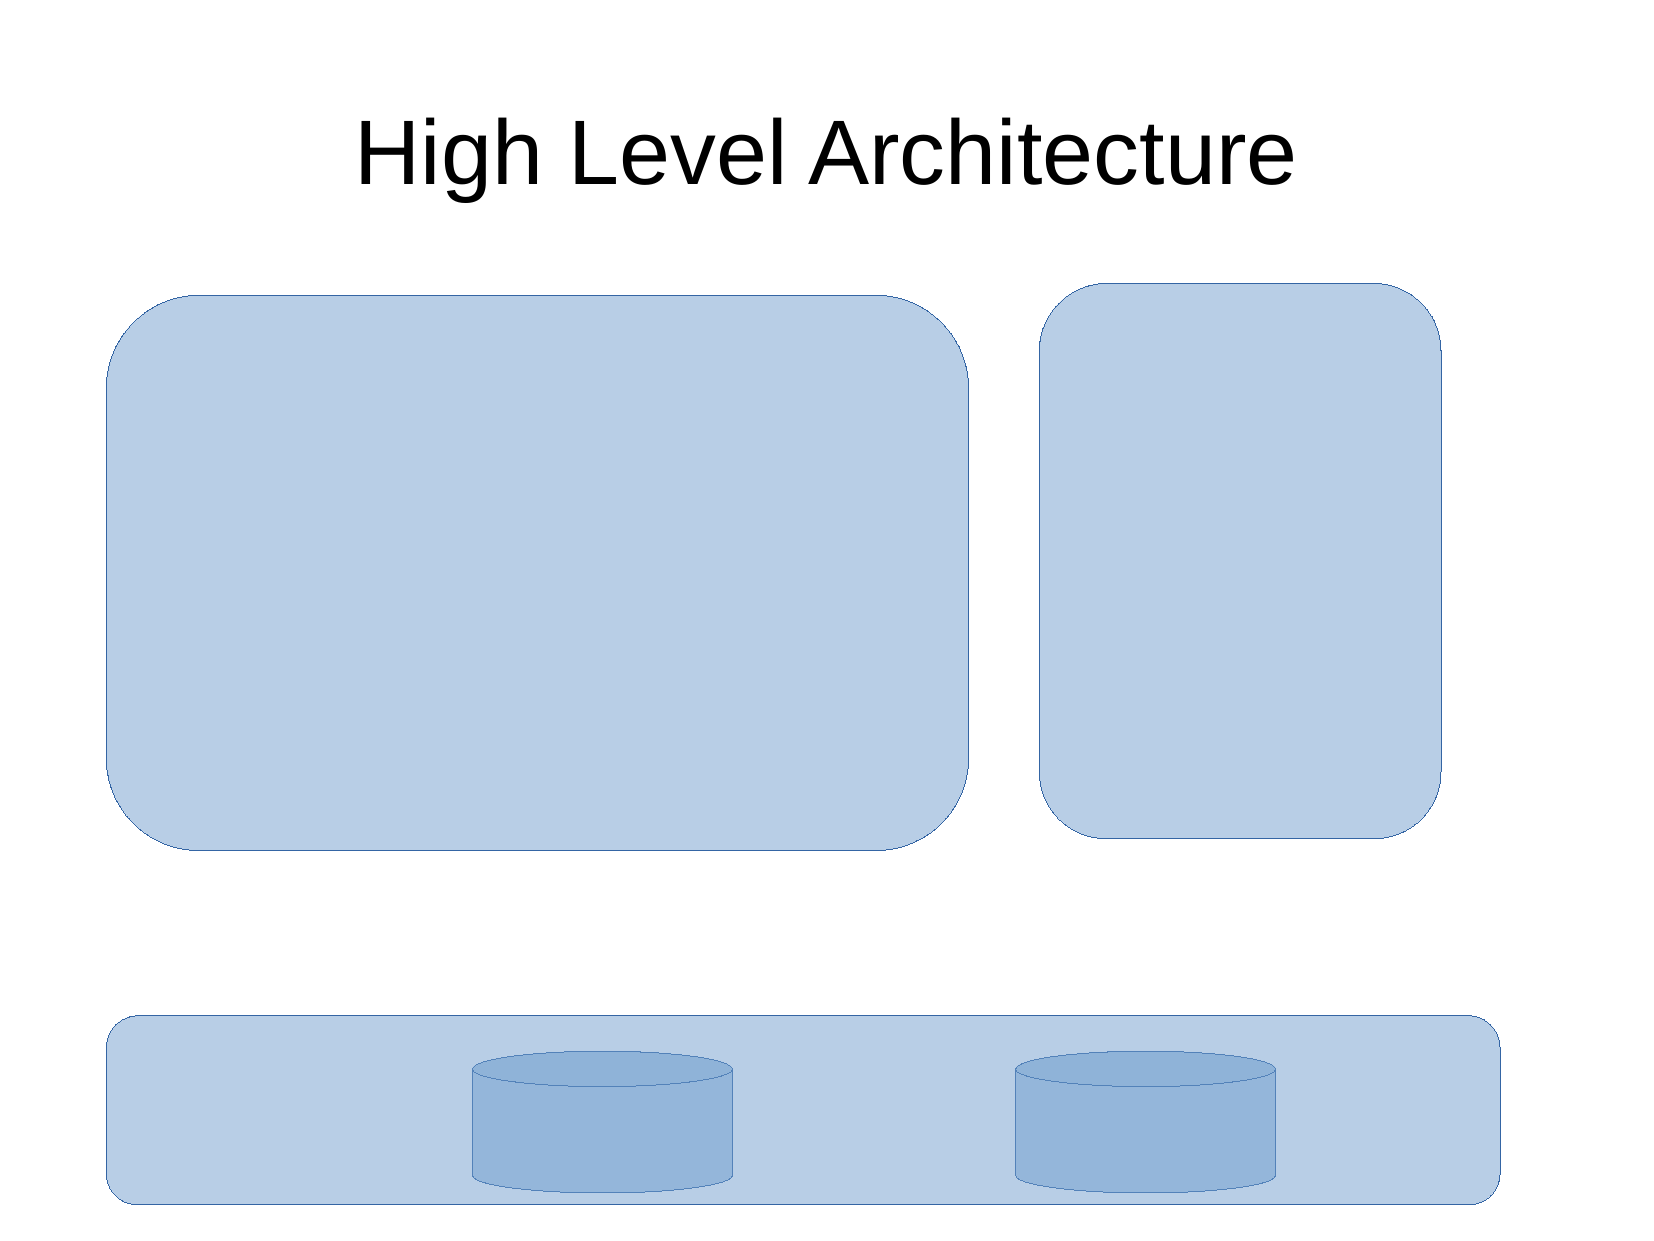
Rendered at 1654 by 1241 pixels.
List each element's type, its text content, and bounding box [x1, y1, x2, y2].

text_box [106, 1015, 1501, 1205]
text_box [106, 295, 969, 851]
text_box [1039, 283, 1442, 839]
title High Level Architecture [82, 49, 1571, 257]
